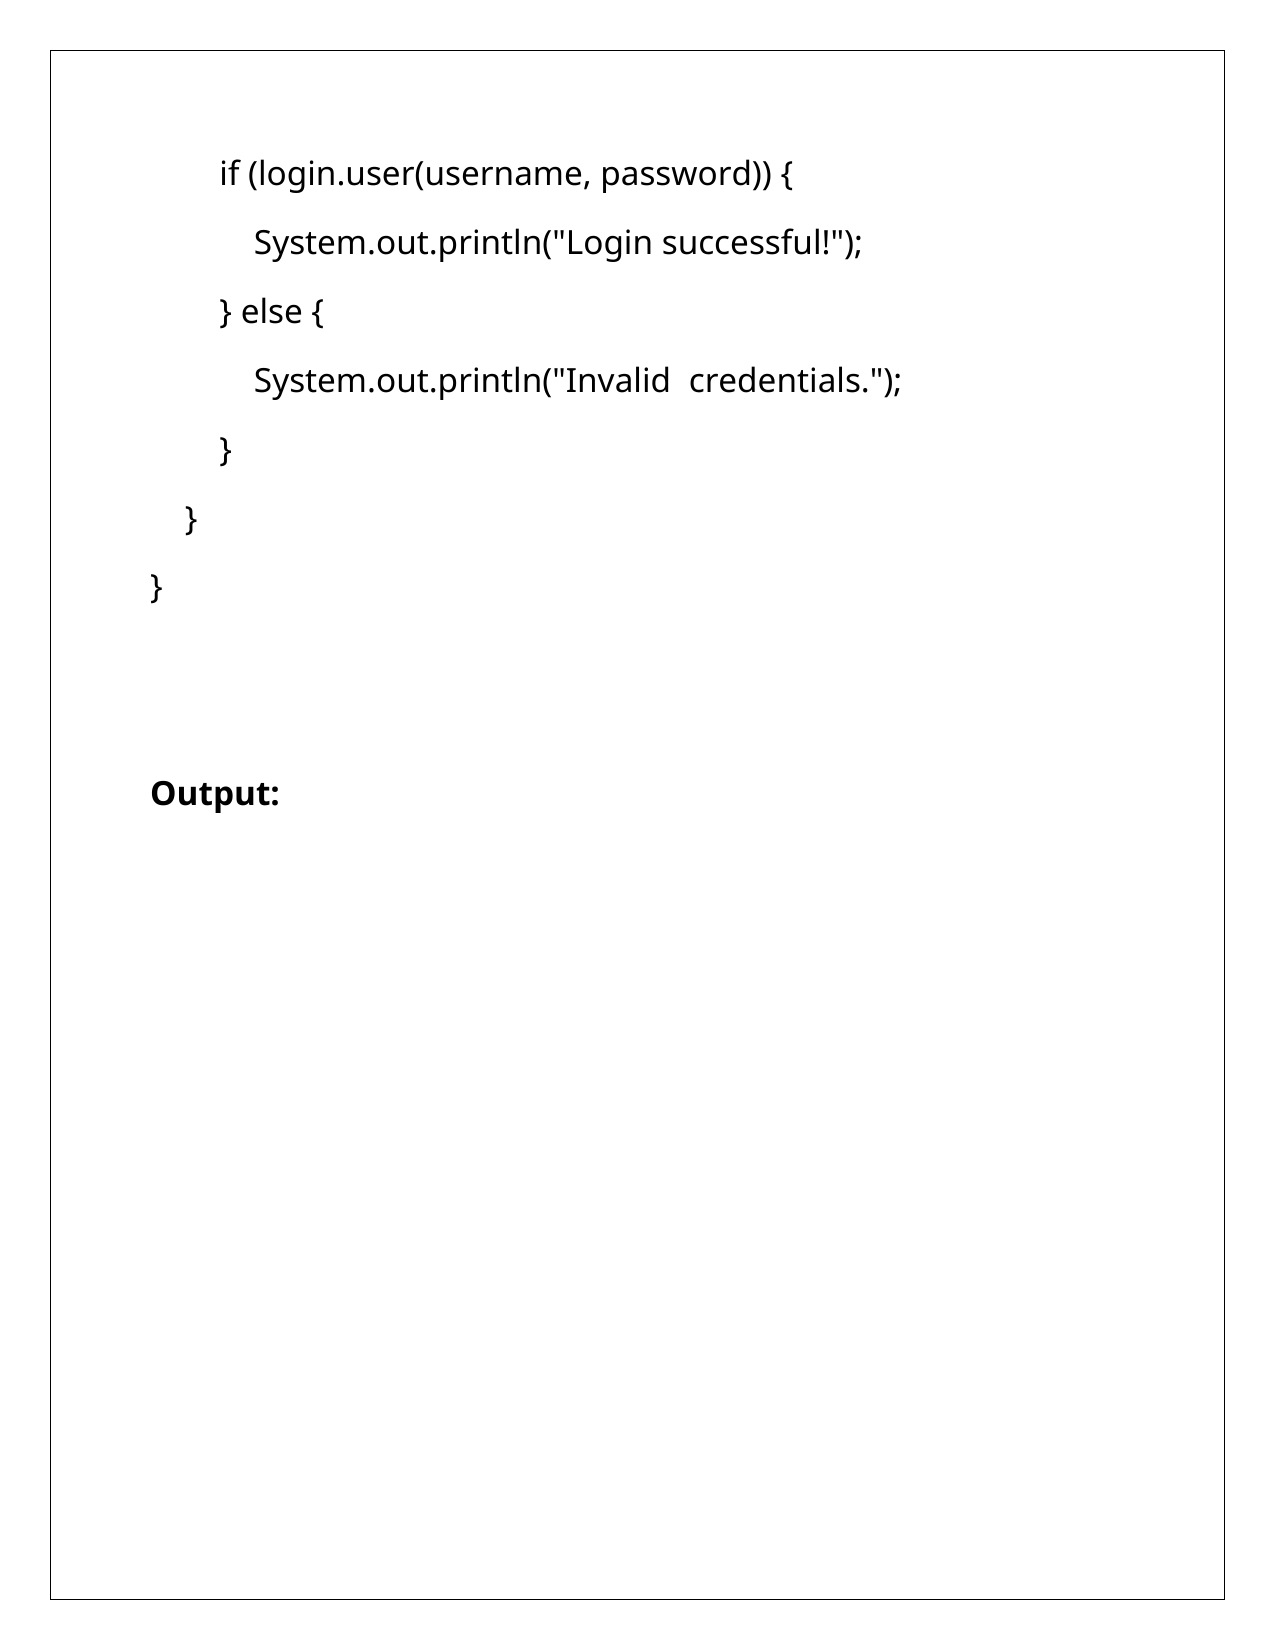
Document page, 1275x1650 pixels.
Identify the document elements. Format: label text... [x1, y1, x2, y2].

text } [150, 563, 1125, 608]
text Output: [150, 770, 1125, 815]
text } [150, 425, 1125, 471]
text if (login.user(username, password)) { [150, 150, 1125, 195]
text System.out.println("Invalid credentials."); [150, 357, 1125, 402]
text } else { [150, 288, 1125, 333]
text System.out.println("Login successful!"); [150, 219, 1125, 264]
text } [150, 494, 1125, 540]
